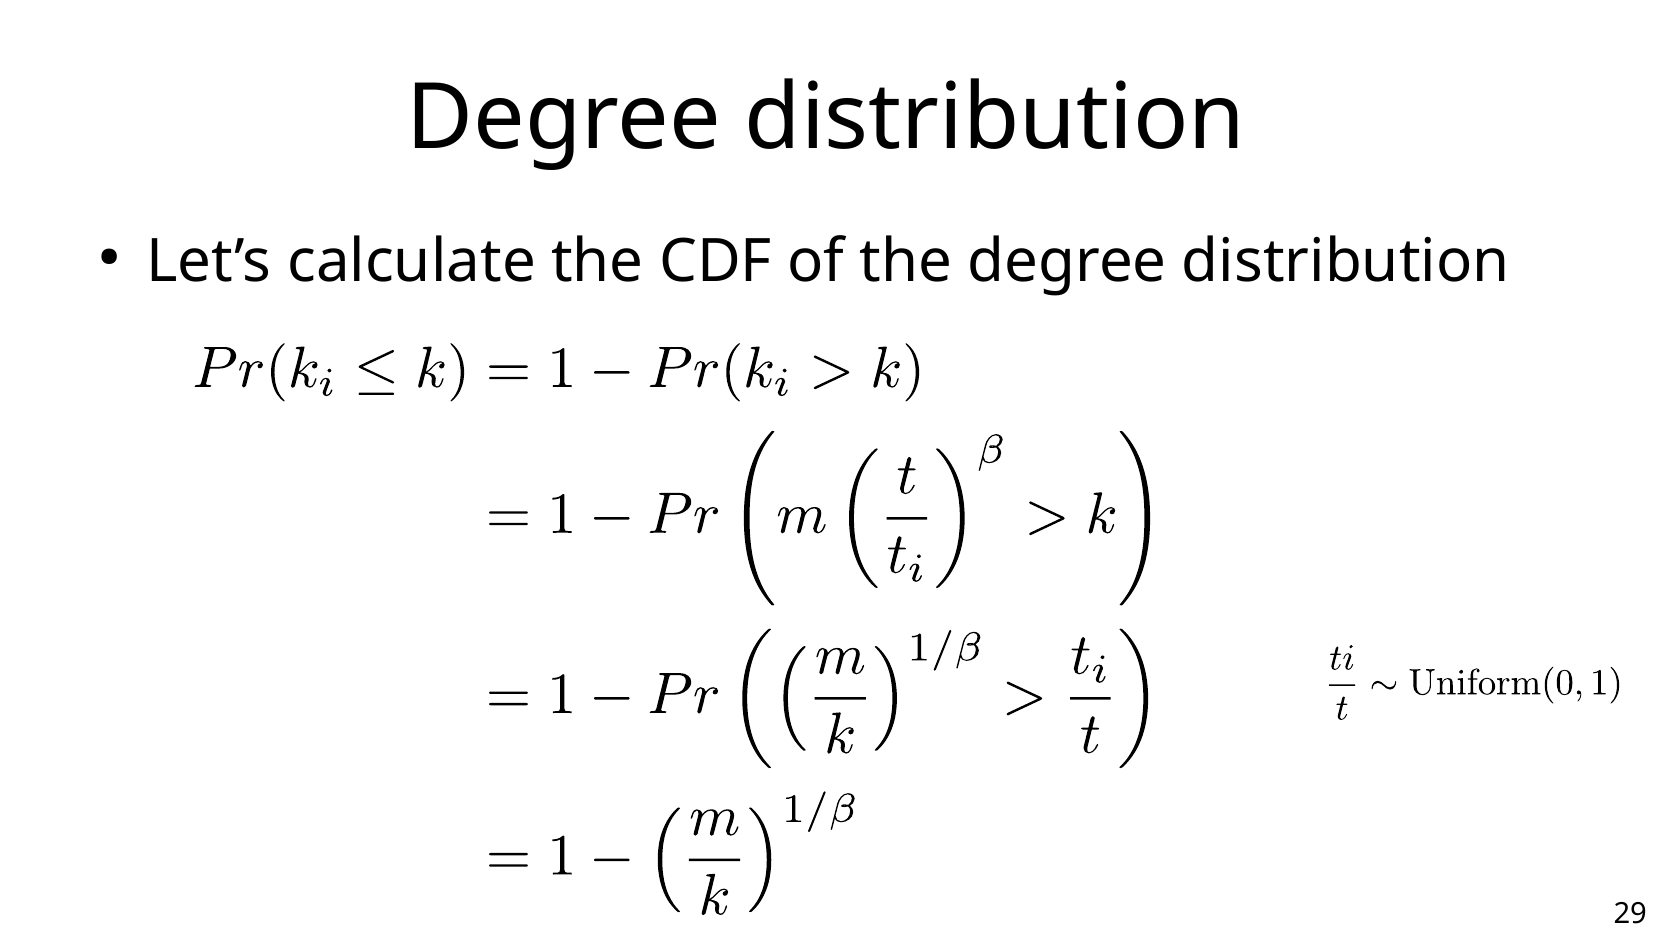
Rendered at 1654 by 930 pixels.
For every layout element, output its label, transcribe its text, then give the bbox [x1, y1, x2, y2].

list Let’s calculate the CDF of the degree distribution [82, 217, 1571, 301]
text_box [1329, 645, 1623, 721]
title Degree distribution [82, 1, 1571, 217]
text_box [192, 343, 1164, 916]
